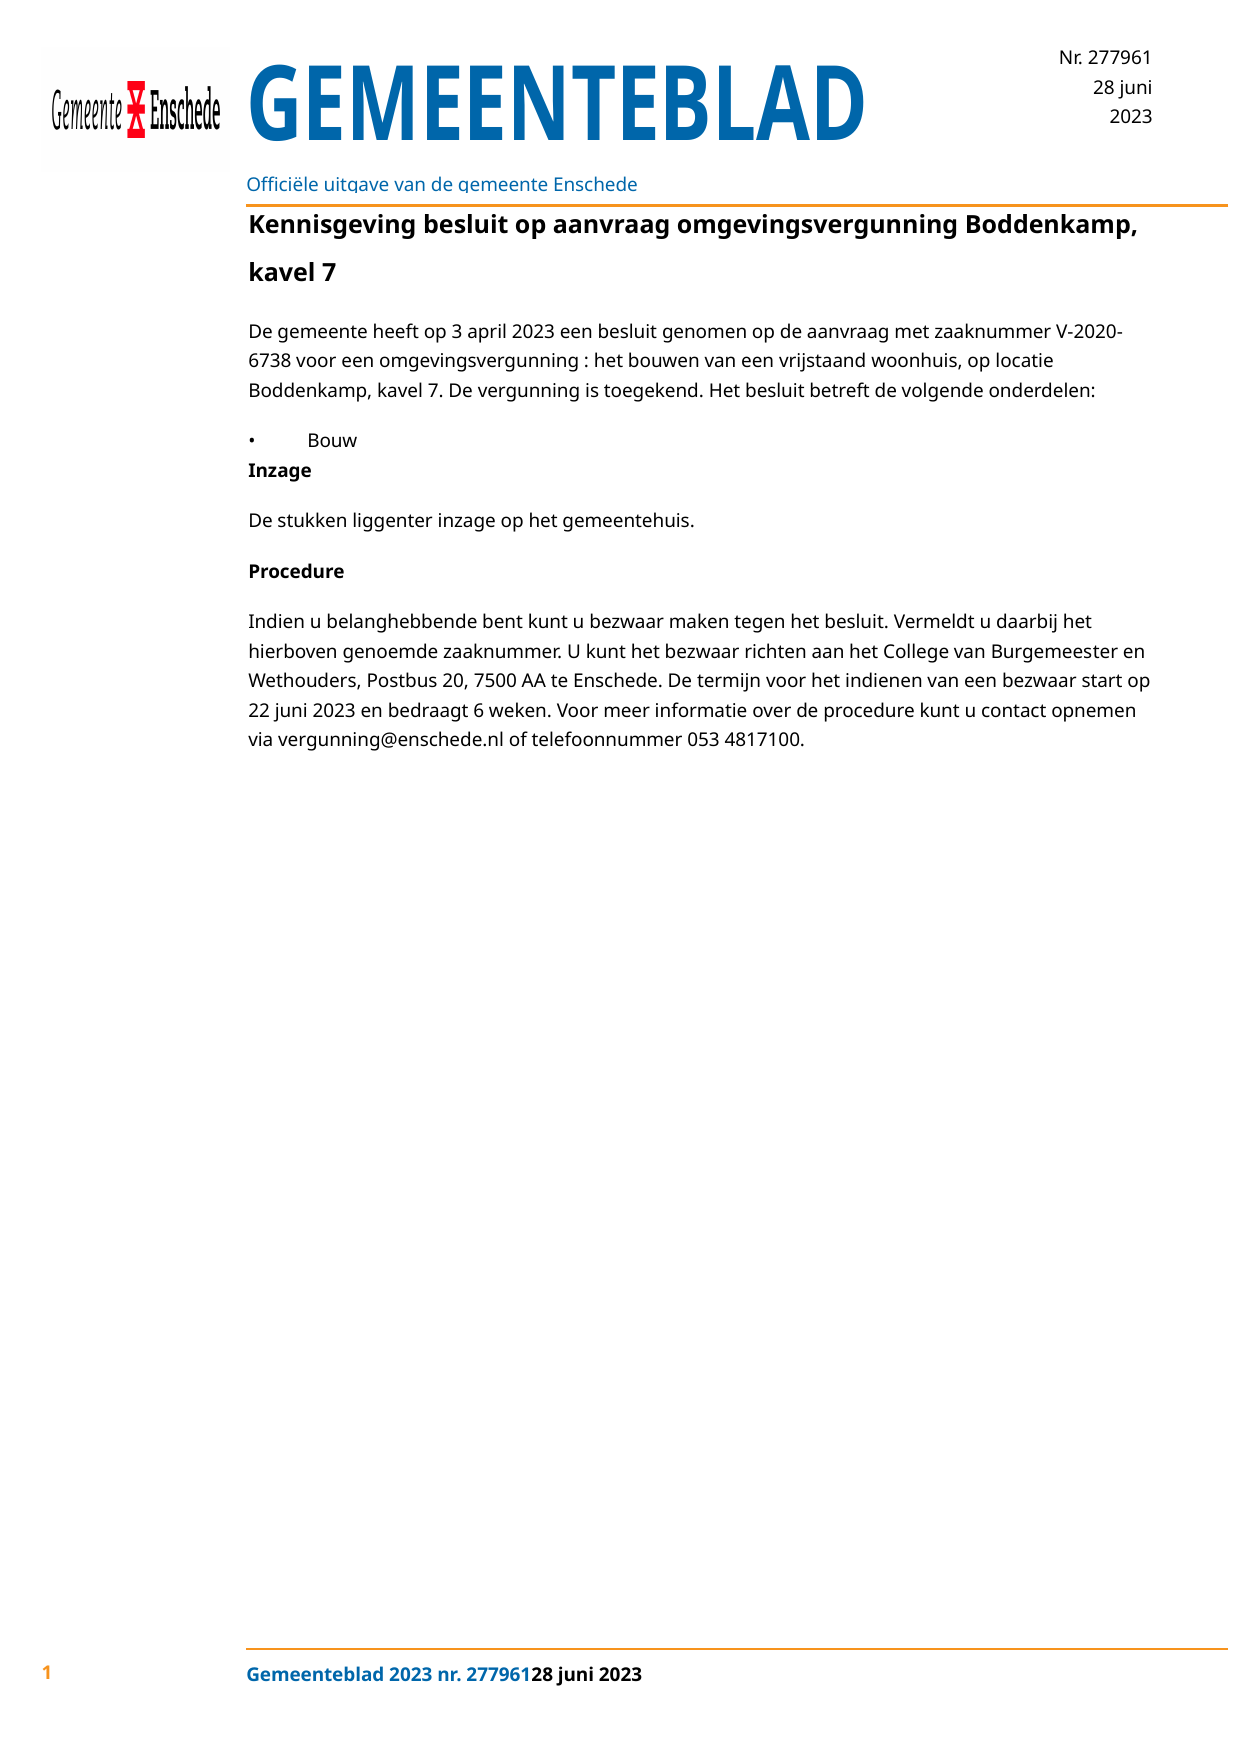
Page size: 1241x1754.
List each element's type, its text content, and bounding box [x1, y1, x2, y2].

text Inzage [248, 457, 1152, 483]
text De gemeente heeft op 3 april 2023 een besluit genomen op de aanvraag met zaaknummer V-2020-6738 voor een omgevingsvergunning : het bouwen van een vrijstaand woonhuis, op locatie Boddenkamp, kavel 7. De vergunning is toegekend. Het besluit betreft de volgende onderdelen: [248, 318, 1152, 403]
text Indien u belanghebbende bent kunt u bezwaar maken tegen het besluit. Vermeldt u daarbij het hierboven genoemde zaaknummer. U kunt het bezwaar richten aan het College van Burgemees­ter en Wethouders, Postbus 20, 7500 AA te Enschede. De termijn voor het indienen van een bezwaar start op 22 juni 2023 en bedraagt 6 weken. Voor meer informatie over de procedure kunt u contact opnemen via vergunning@enschede.nl of telefoonnummer 053 4817100. [248, 608, 1152, 752]
text Procedure [248, 558, 1152, 584]
text Kennisgeving besluit op aanvraag omgevingsvergunning Boddenkamp, kavel 7 [248, 207, 1152, 288]
list Bouw [248, 427, 1152, 453]
text De stukken liggenter inzage op het gemeentehuis. [248, 507, 1152, 533]
picture [41, 47, 231, 172]
